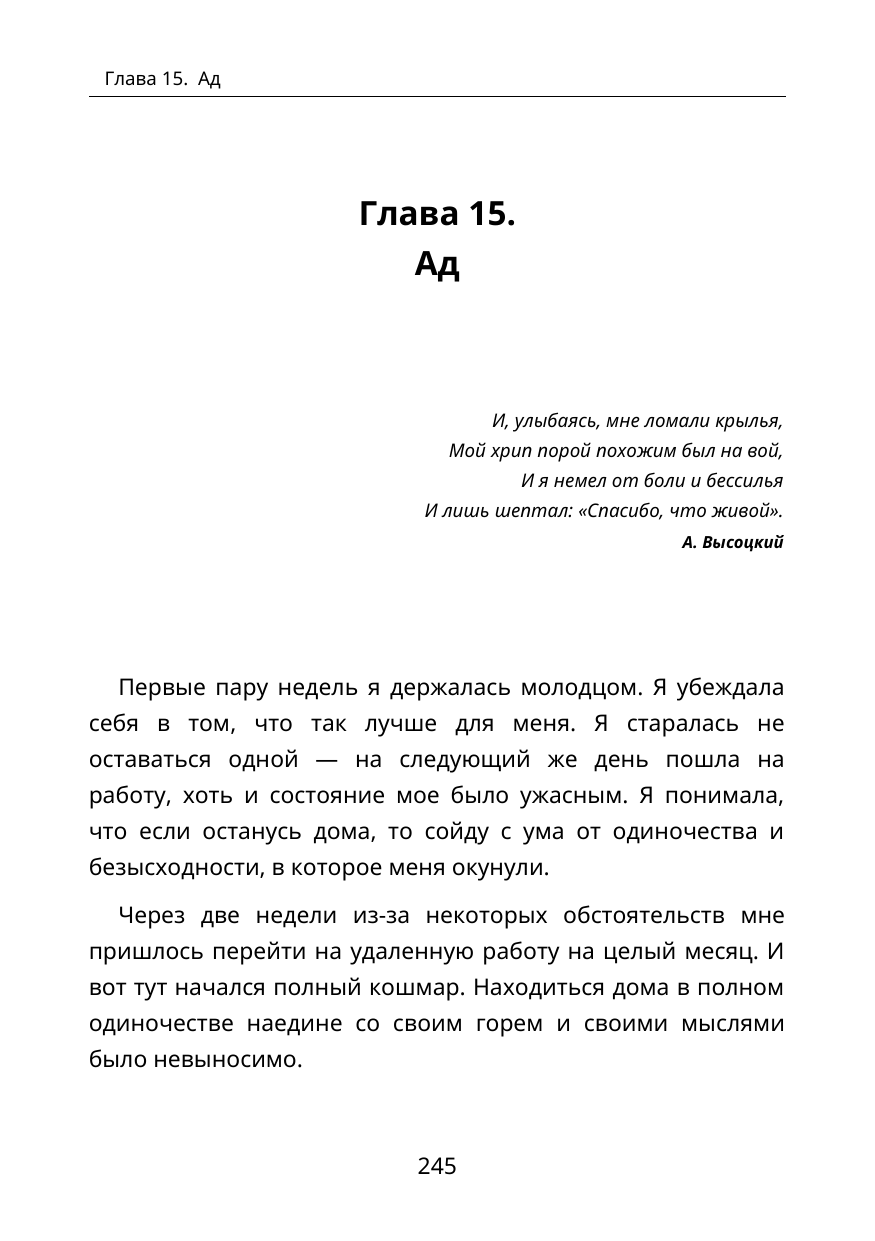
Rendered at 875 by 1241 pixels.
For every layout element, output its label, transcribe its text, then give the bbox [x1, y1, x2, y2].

subtitle Глава 15. Ад [88, 185, 786, 285]
text А. Высоцкий [148, 523, 786, 553]
text И я немел от боли и бессилья [325, 463, 786, 493]
text Через две недели из-за некоторых обстоятельств мне пришлось перейти на удаленную работу на целый месяц. И вот тут начался полный кошмар. Находиться дома в полном одиночестве наедине со своим горем и своими мыслями было невыносимо. [88, 899, 786, 1074]
text Первые пару недель я держалась молодцом. Я убеждала себя в том, что так лучше для меня. Я старалась не оставаться одной — на следующий же день пошла на работу, хоть и состояние мое было ужасным. Я понимала, что если останусь дома, то сойду с ума от одиночества и безысходности, в которое меня окунули. [88, 671, 786, 882]
text И, улыбаясь, мне ломали крылья, [325, 403, 786, 433]
text Мой хрип порой похожим был на вой, [325, 433, 786, 463]
text И лишь шептал: «Спасибо, что живой». [325, 493, 786, 523]
